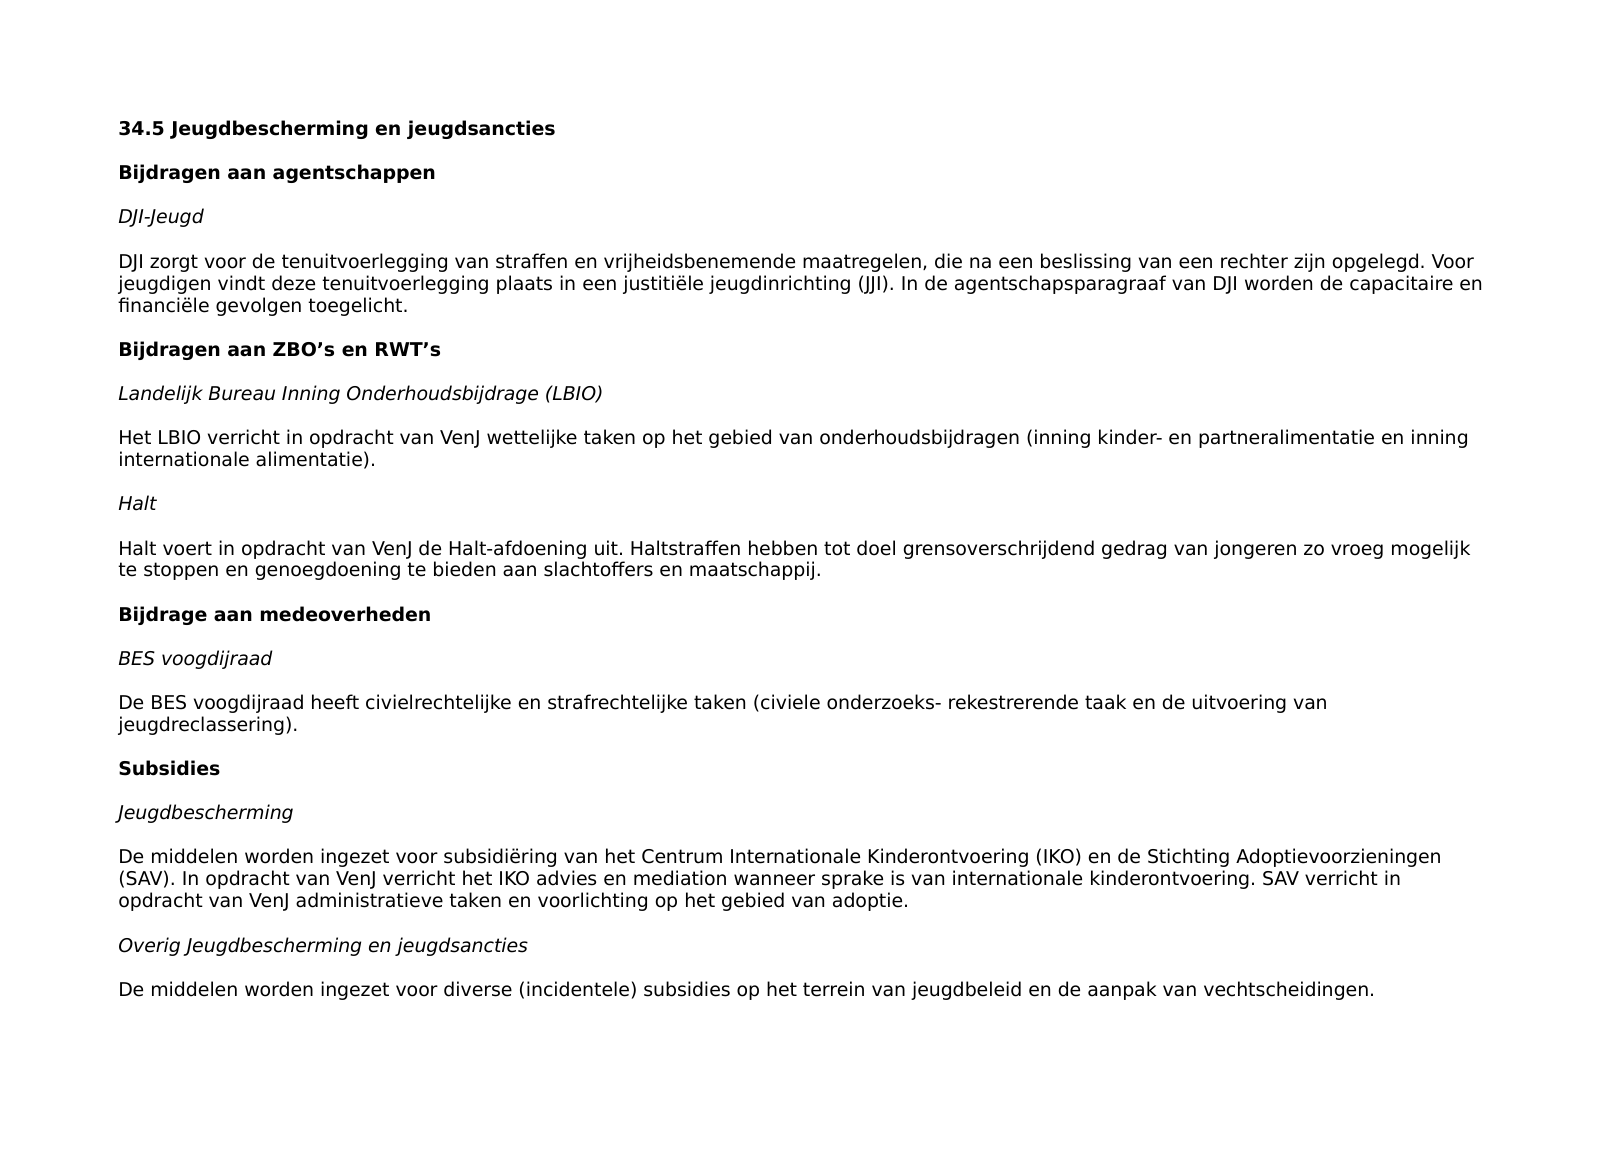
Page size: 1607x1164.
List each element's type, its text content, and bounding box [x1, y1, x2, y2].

subtitle 34.5 Jeugdbescherming en jeugdsancties [118, 118, 1488, 140]
subtitle DJI-Jeugd [118, 206, 1488, 228]
subtitle BES voogdijraad [118, 648, 1488, 670]
subtitle Bijdragen aan ZBO’s en RWT’s [118, 339, 1488, 361]
subtitle Landelijk Bureau Inning Onderhoudsbijdrage (LBIO) [118, 383, 1488, 405]
subtitle Bijdragen aan agentschappen [118, 162, 1488, 184]
subtitle Jeugdbescherming [118, 802, 1488, 824]
subtitle Bijdrage aan medeoverheden [118, 603, 1488, 626]
subtitle Subsidies [118, 758, 1488, 780]
text Het LBIO verricht in opdracht van VenJ wettelijke taken op het gebied van onderhoudsbijdragen (inning kinder- en partneralimentatie en inning internationale alimentatie). [118, 427, 1488, 471]
subtitle Halt [118, 493, 1488, 515]
text De middelen worden ingezet voor subsidiëring van het Centrum Internationale Kinderontvoering (IKO) en de Stichting Adoptievoorzieningen (SAV). In opdracht van VenJ verricht het IKO advies en mediation wanneer sprake is van internationale kinderontvoering. SAV verricht in opdracht van VenJ administratieve taken en voorlichting op het gebied van adoptie. [118, 846, 1488, 912]
text DJI zorgt voor de tenuitvoerlegging van straffen en vrijheidsbenemende maatregelen, die na een beslissing van een rechter zijn opgelegd. Voor jeugdigen vindt deze tenuitvoerlegging plaats in een justitiële jeugdinrichting (JJI). In de agentschapsparagraaf van DJI worden de capacitaire en financiële gevolgen toegelicht. [118, 251, 1488, 317]
text De middelen worden ingezet voor diverse (incidentele) subsidies op het terrein van jeugdbeleid en de aanpak van vechtscheidingen. [118, 979, 1488, 1001]
text De BES voogdijraad heeft civielrechtelijke en strafrechtelijke taken (civiele onderzoeks- rekestrerende taak en de uitvoering van jeugdreclassering). [118, 692, 1488, 736]
text Halt voert in opdracht van VenJ de Halt-afdoening uit. Haltstraffen hebben tot doel grensoverschrijdend gedrag van jongeren zo vroeg mogelijk te stoppen en genoegdoening te bieden aan slachtoffers en maatschappij. [118, 537, 1488, 581]
subtitle Overig Jeugdbescherming en jeugdsancties [118, 934, 1488, 956]
